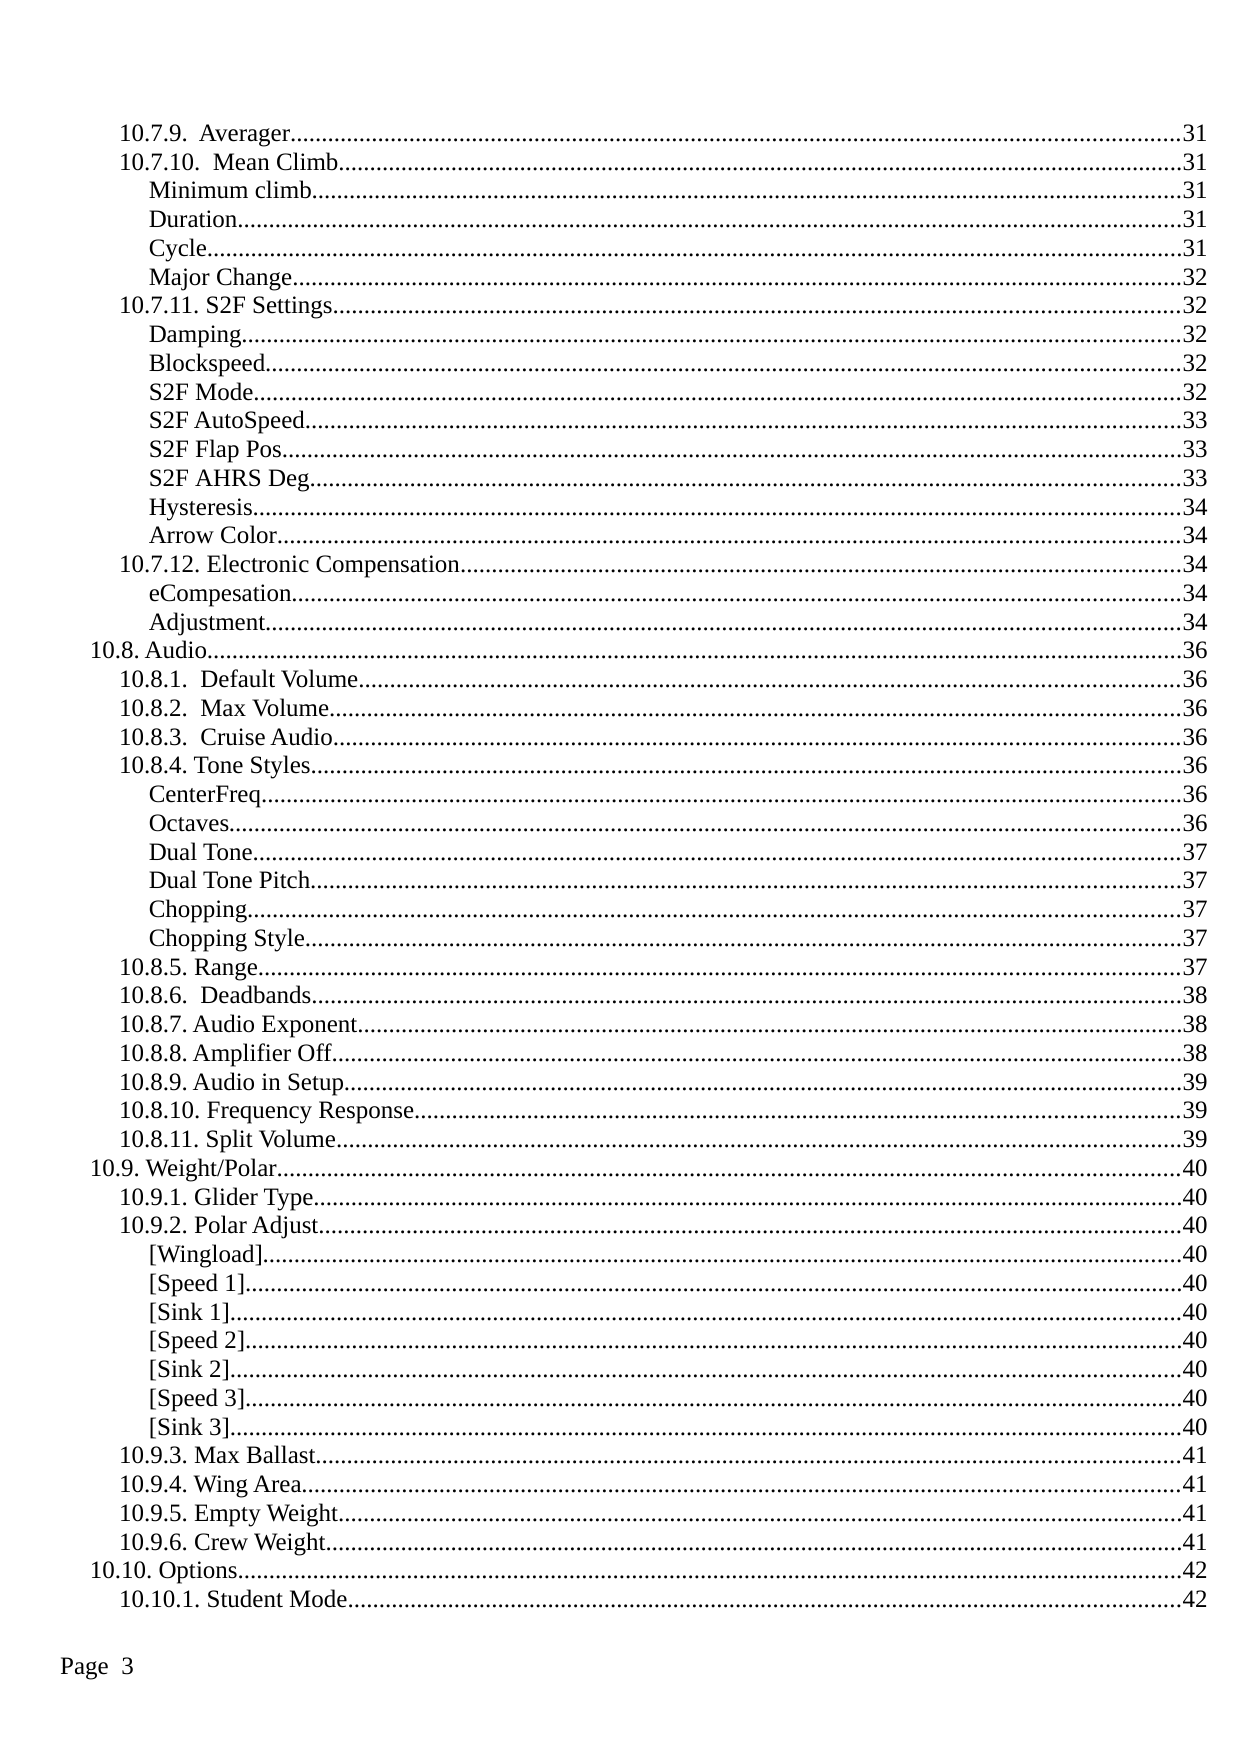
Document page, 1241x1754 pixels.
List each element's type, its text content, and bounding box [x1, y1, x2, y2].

text 10.8.8. Amplifier Off 38 [119, 1038, 1207, 1067]
text eCompesation 34 [148, 578, 1207, 607]
text Dual Tone Pitch 37 [148, 866, 1207, 894]
text Octaves 36 [148, 808, 1207, 837]
text 10.9.4. Wing Area 41 [119, 1469, 1207, 1498]
text 10.8.9. Audio in Setup 39 [119, 1067, 1207, 1096]
text S2F AutoSpeed 33 [148, 406, 1207, 434]
text Dual Tone 37 [148, 837, 1207, 866]
text 10.8.3. Cruise Audio 36 [119, 722, 1207, 751]
text [Sink 1] 40 [148, 1297, 1207, 1326]
text 10.7.11. S2F Settings 32 [119, 291, 1207, 319]
text 10.9.3. Max Ballast 41 [119, 1441, 1207, 1469]
text Arrow Color 34 [148, 521, 1207, 549]
text 10.10.1. Student Mode 42 [119, 1584, 1207, 1613]
text 10.9.2. Polar Adjust 40 [119, 1211, 1207, 1239]
text [Sink 2] 40 [148, 1354, 1207, 1383]
text 10.9.6. Crew Weight 41 [119, 1527, 1207, 1556]
text 10.7.10. Mean Climb 31 [119, 147, 1207, 176]
text CenterFreq 36 [148, 779, 1207, 808]
text 10.8.2. Max Volume 36 [119, 693, 1207, 722]
text Blockspeed 32 [148, 348, 1207, 377]
text 10.8.6. Deadbands 38 [119, 981, 1207, 1009]
text Chopping 37 [148, 894, 1207, 923]
text 10.10. Options 42 [89, 1556, 1207, 1584]
text [Speed 2] 40 [148, 1326, 1207, 1354]
text Major Change 32 [148, 262, 1207, 291]
text Damping 32 [148, 319, 1207, 348]
text 10.8.1. Default Volume 36 [119, 664, 1207, 693]
text 10.9. Weight/Polar 40 [89, 1153, 1207, 1182]
text 10.9.5. Empty Weight 41 [119, 1498, 1207, 1527]
text 10.8. Audio 36 [89, 636, 1207, 664]
text 10.7.12. Electronic Compensation 34 [119, 549, 1207, 578]
text [Sink 3] 40 [148, 1412, 1207, 1441]
text 10.7.9. Averager 31 [119, 118, 1207, 147]
text Minimum climb 31 [148, 176, 1207, 204]
text Adjustment 34 [148, 607, 1207, 636]
text [Wingload] 40 [148, 1239, 1207, 1268]
text Chopping Style 37 [148, 923, 1207, 952]
text 10.8.11. Split Volume 39 [119, 1124, 1207, 1153]
text [Speed 1] 40 [148, 1268, 1207, 1297]
text 10.9.1. Glider Type 40 [119, 1182, 1207, 1211]
text 10.8.4. Tone Styles 36 [119, 751, 1207, 779]
text 10.8.7. Audio Exponent 38 [119, 1009, 1207, 1038]
text S2F Mode 32 [148, 377, 1207, 406]
text S2F Flap Pos 33 [148, 434, 1207, 463]
text Cycle 31 [148, 233, 1207, 262]
text Duration 31 [148, 204, 1207, 233]
text Hysteresis 34 [148, 492, 1207, 521]
text [Speed 3] 40 [148, 1383, 1207, 1412]
text 10.8.5. Range 37 [119, 952, 1207, 981]
text S2F AHRS Deg 33 [148, 463, 1207, 492]
text 10.8.10. Frequency Response 39 [119, 1096, 1207, 1124]
